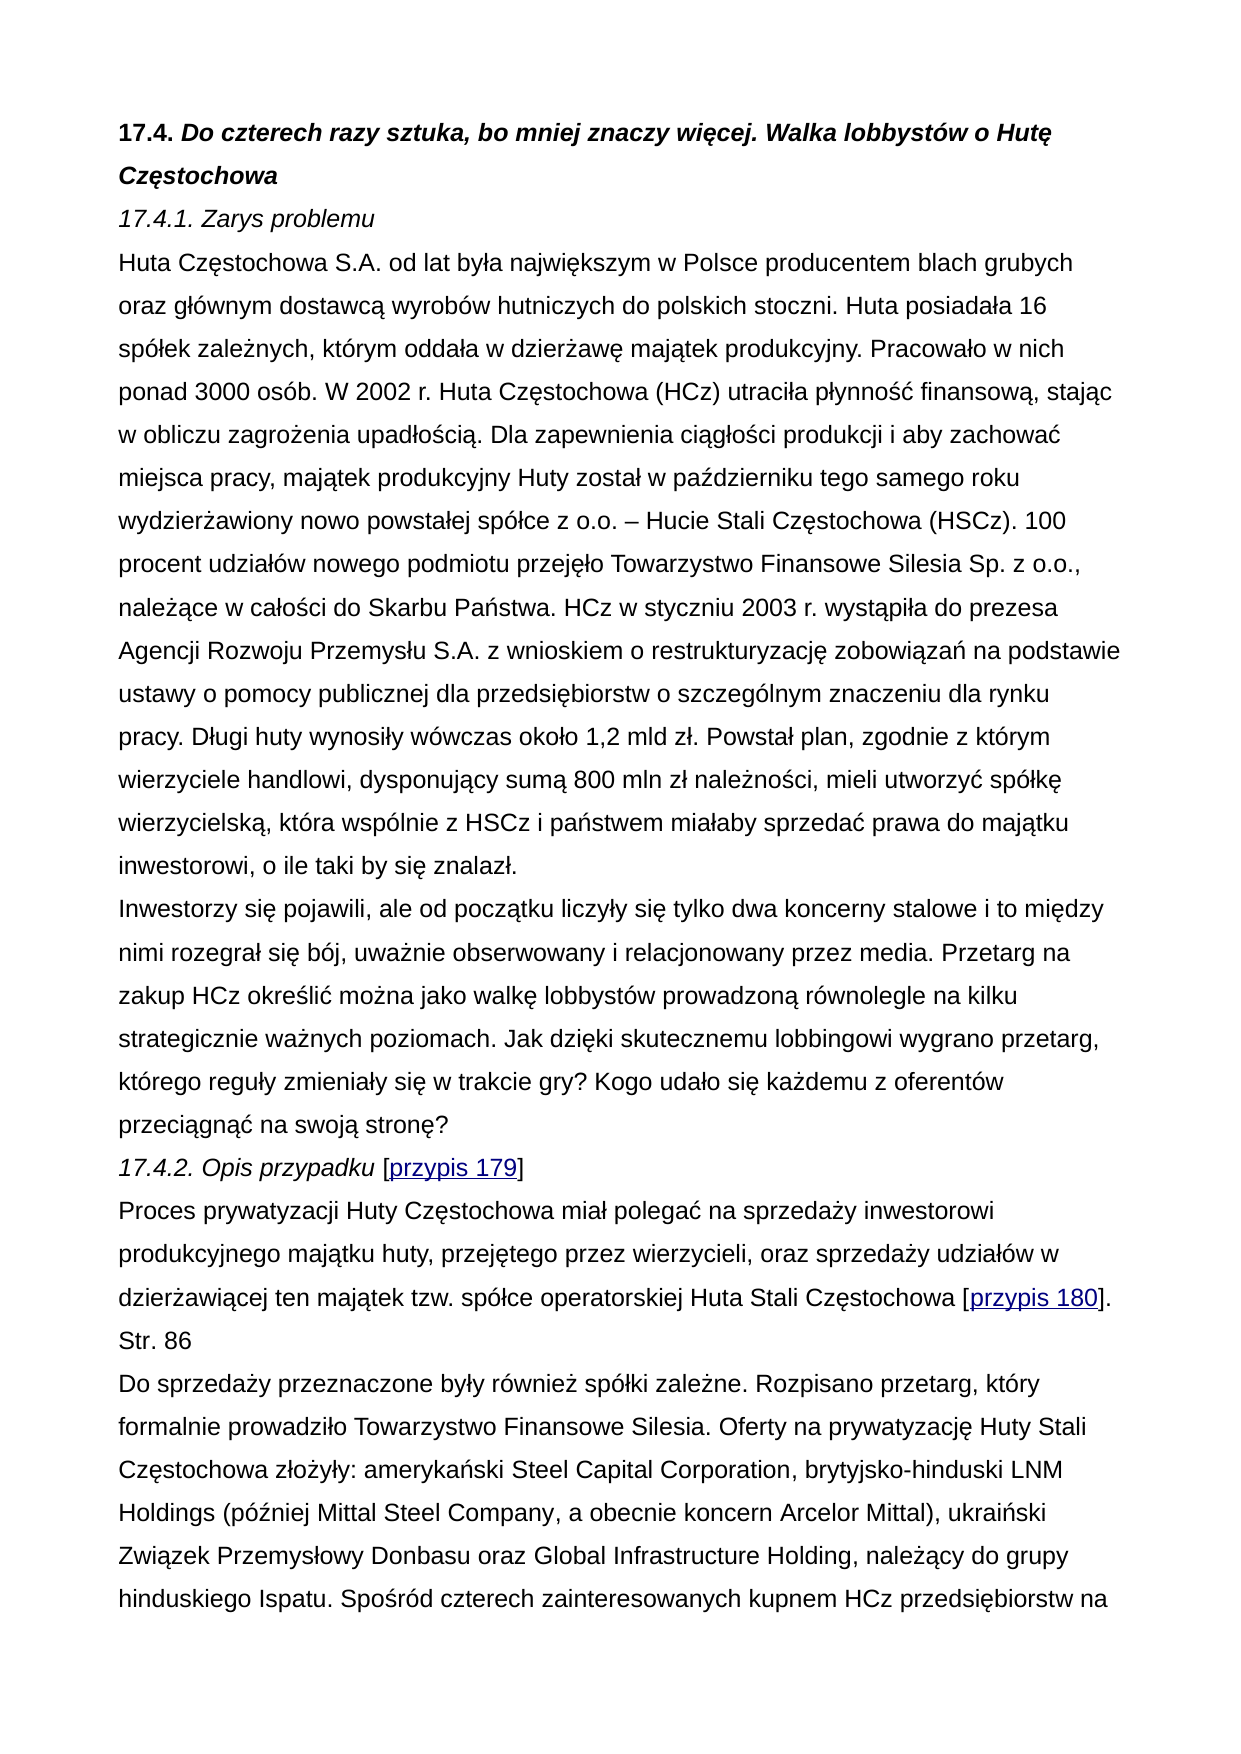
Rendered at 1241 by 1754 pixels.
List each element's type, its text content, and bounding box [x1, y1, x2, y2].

subtitle 17.4.2. Opis przypadku [przypis 179] [118, 1153, 1122, 1182]
text Huta Częstochowa S.A. od lat była największym w Polsce producentem blach grubych oraz głównym dostawcą wyrobów hutniczych do polskich stoczni. Huta posiadała 16 spółek zależnych, którym oddała w dzierżawę majątek produkcyjny. Pracowało w nich ponad 3000 osób. W 2002 r. Huta Częstochowa (HCz) utraciła płynność finansową, stając w obliczu zagrożenia upadłością. Dla zapewnienia ciągłości produkcji i aby zachować miejsca pracy, majątek produkcyjny Huty został w październiku tego samego roku wydzierżawiony nowo powstałej spółce z o.o. – Hucie Stali Częstochowa (HSCz). 100 procent udziałów nowego podmiotu przejęło Towarzystwo Finansowe Silesia Sp. z o.o., należące w całości do Skarbu Państwa. HCz w styczniu 2003 r. wystąpiła do prezesa Agencji Rozwoju Przemysłu S.A. z wnioskiem o restrukturyzację zobowiązań na podstawie ustawy o pomocy publicznej dla przedsiębiorstw o szczególnym znaczeniu dla rynku pracy. Długi huty wynosiły wówczas około 1,2 mld zł. Powstał plan, zgodnie z którym wierzyciele handlowi, dysponujący sumą 800 mln zł należności, mieli utworzyć spółkę wierzycielską, która wspólnie z HSCz i państwem miałaby sprzedać prawa do majątku inwestorowi, o ile taki by się znalazł. [118, 247, 1122, 880]
subtitle 17.4. Do czterech razy sztuka, bo mniej znaczy więcej. Walka lobbystów o Hutę Częstochowa [118, 118, 1122, 190]
subtitle 17.4.1. Zarys problemu [118, 204, 1122, 233]
text Str. 86 [118, 1326, 1122, 1354]
text Do sprzedaży przeznaczone były również spółki zależne. Rozpisano przetarg, który formalnie prowadziło Towarzystwo Finansowe Silesia. Oferty na prywatyzację Huty Stali Częstochowa złożyły: amerykański Steel Capital Corporation, brytyjsko-hinduski LNM Holdings (później Mittal Steel Company, a obecnie koncern Arcelor Mittal), ukraiński Związek Przemysłowy Donbasu oraz Global Infrastructure Holding, należący do grupy hinduskiego Ispatu. Spośród czterech zainteresowanych kupnem HCz przedsiębiorstw na [118, 1369, 1122, 1613]
text Proces prywatyzacji Huty Częstochowa miał polegać na sprzedaży inwestorowi produkcyjnego majątku huty, przejętego przez wierzycieli, oraz sprzedaży udziałów w dzierżawiącej ten majątek tzw. spółce operatorskiej Huta Stali Częstochowa [przypis 180]. [118, 1196, 1122, 1311]
text Inwestorzy się pojawili, ale od początku liczyły się tylko dwa koncerny stalowe i to między nimi rozegrał się bój, uważnie obserwowany i relacjonowany przez media. Przetarg na zakup HCz określić można jako walkę lobbystów prowadzoną równolegle na kilku strategicznie ważnych poziomach. Jak dzięki skutecznemu lobbingowi wygrano przetarg, którego reguły zmieniały się w trakcie gry? Kogo udało się każdemu z oferentów przeciągnąć na swoją stronę? [118, 894, 1122, 1139]
